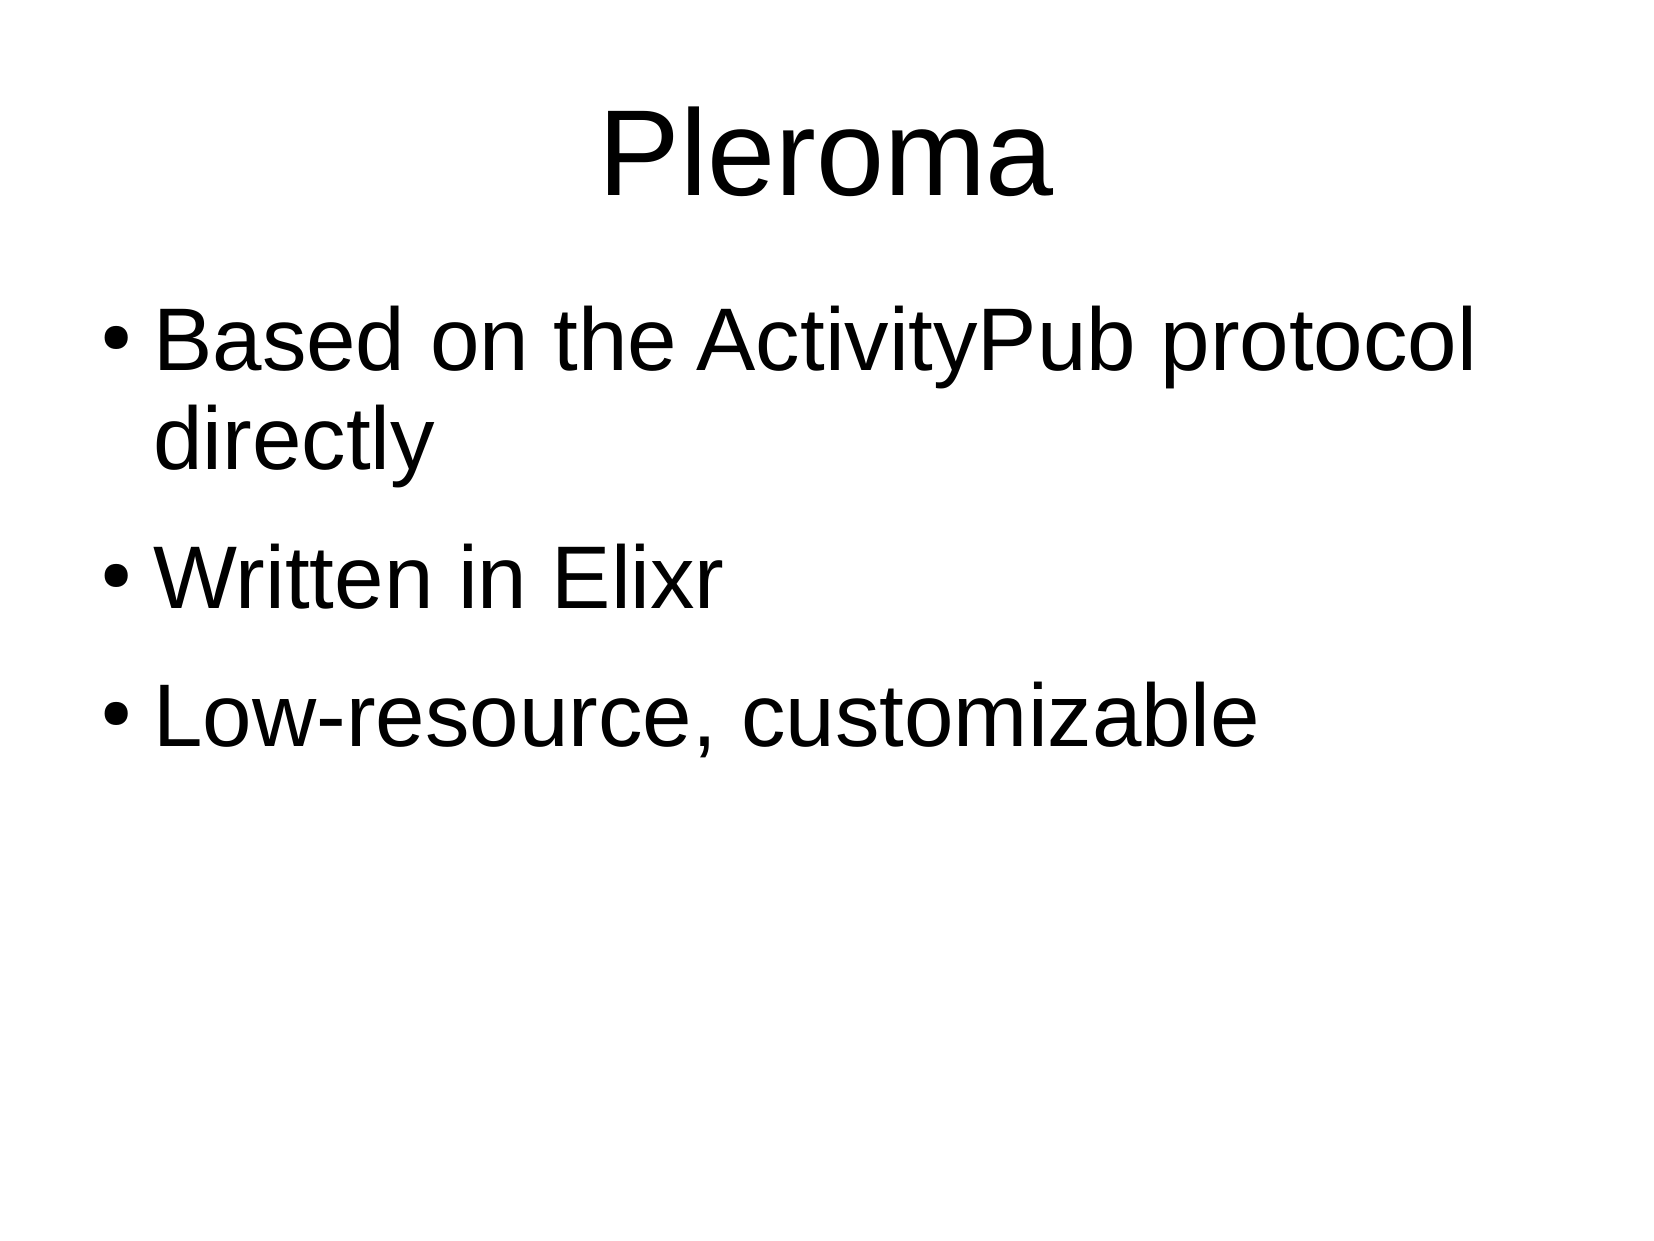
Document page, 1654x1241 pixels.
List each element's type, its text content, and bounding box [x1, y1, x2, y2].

title Pleroma [82, 49, 1571, 257]
list Based on the ActivityPub protocol directly Written in Elixr Low-resource, customizable [82, 290, 1571, 1010]
